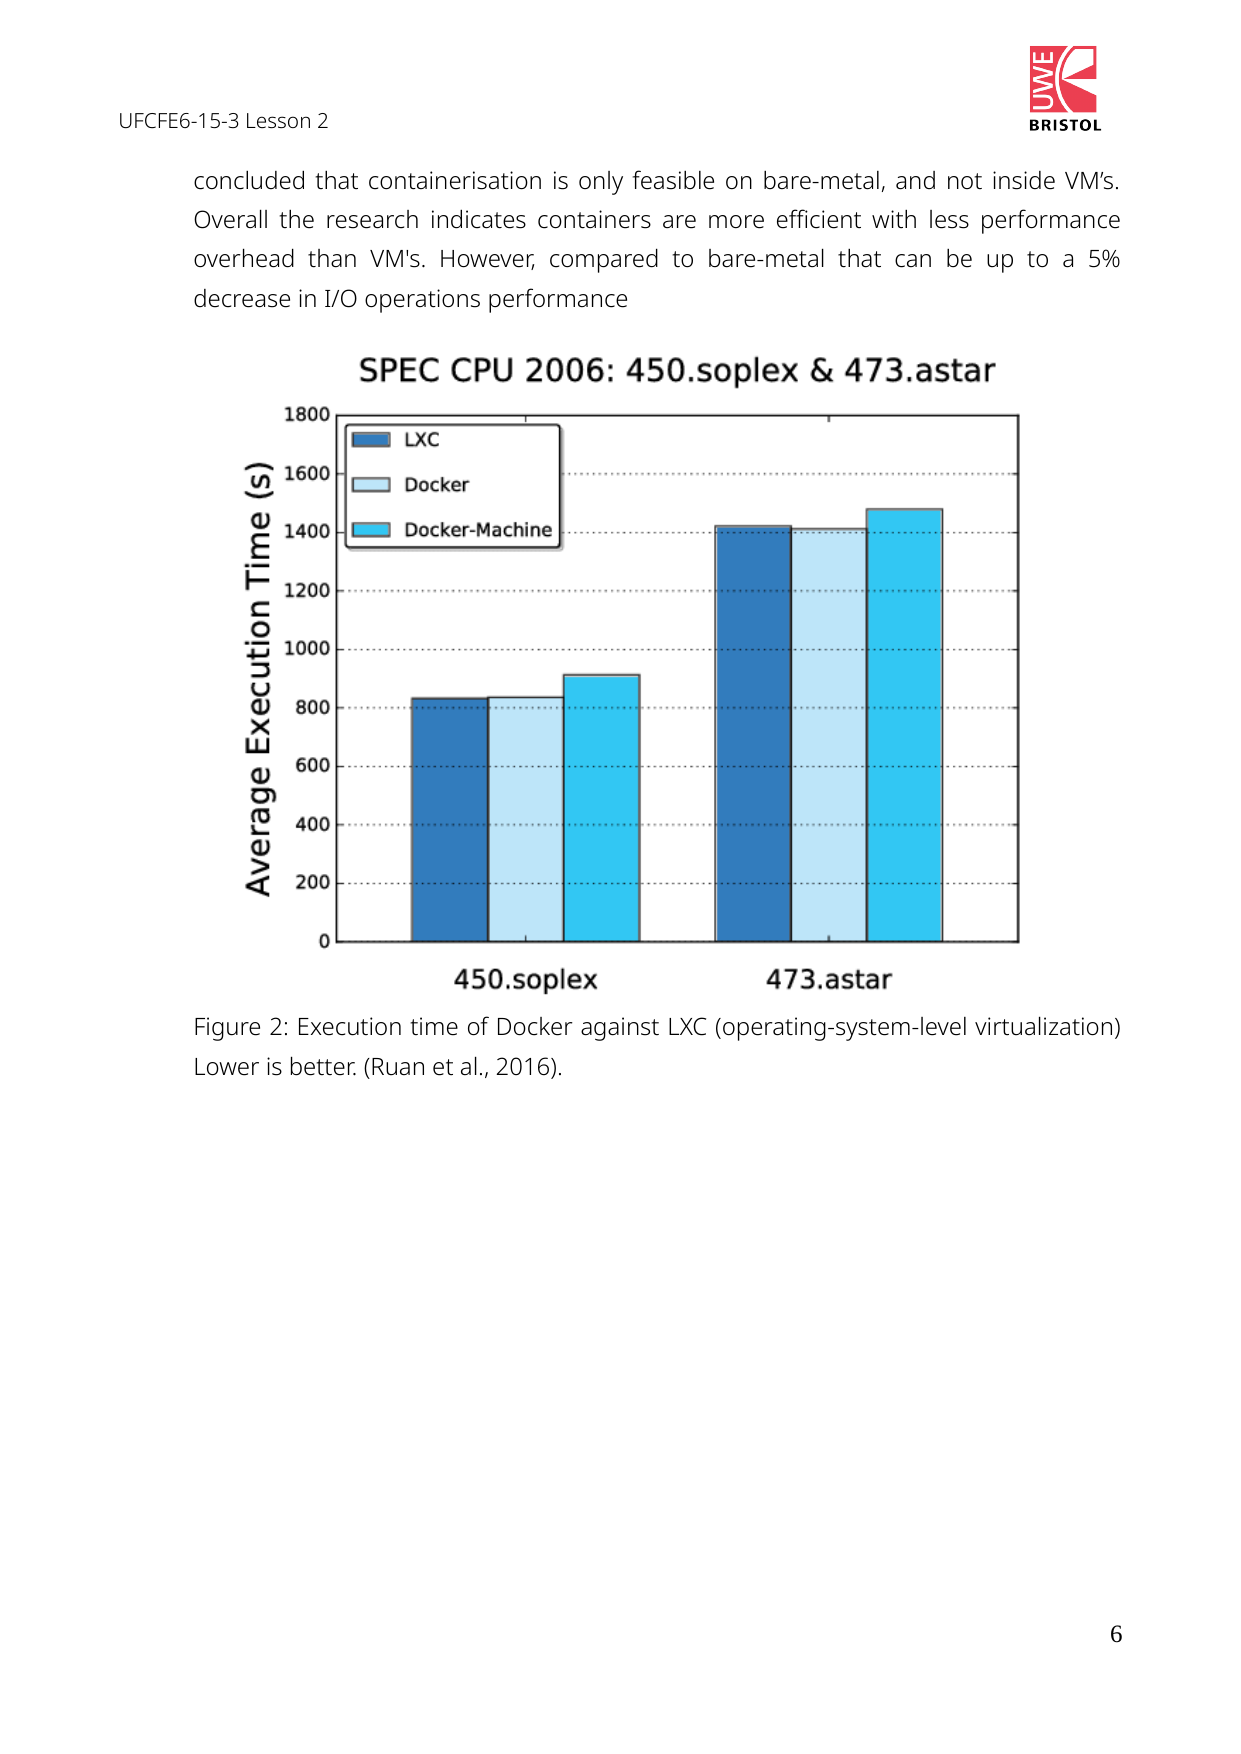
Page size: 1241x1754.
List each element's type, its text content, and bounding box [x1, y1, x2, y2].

picture [1012, 35, 1119, 141]
picture [227, 352, 1103, 1004]
list concluded that containerisation is only feasible on bare-metal, and not inside VM’s. Overall the research indicates containers are more efficient with less performance overhead than VM's. However, compared to bare-metal that can be up to a 5% decrease in I/O operations performance [156, 164, 1122, 314]
list Figure 2: Execution time of Docker against LXC (operating-system-level virtualization) Lower is better. (Ruan et al., 2016). [156, 333, 1122, 1082]
